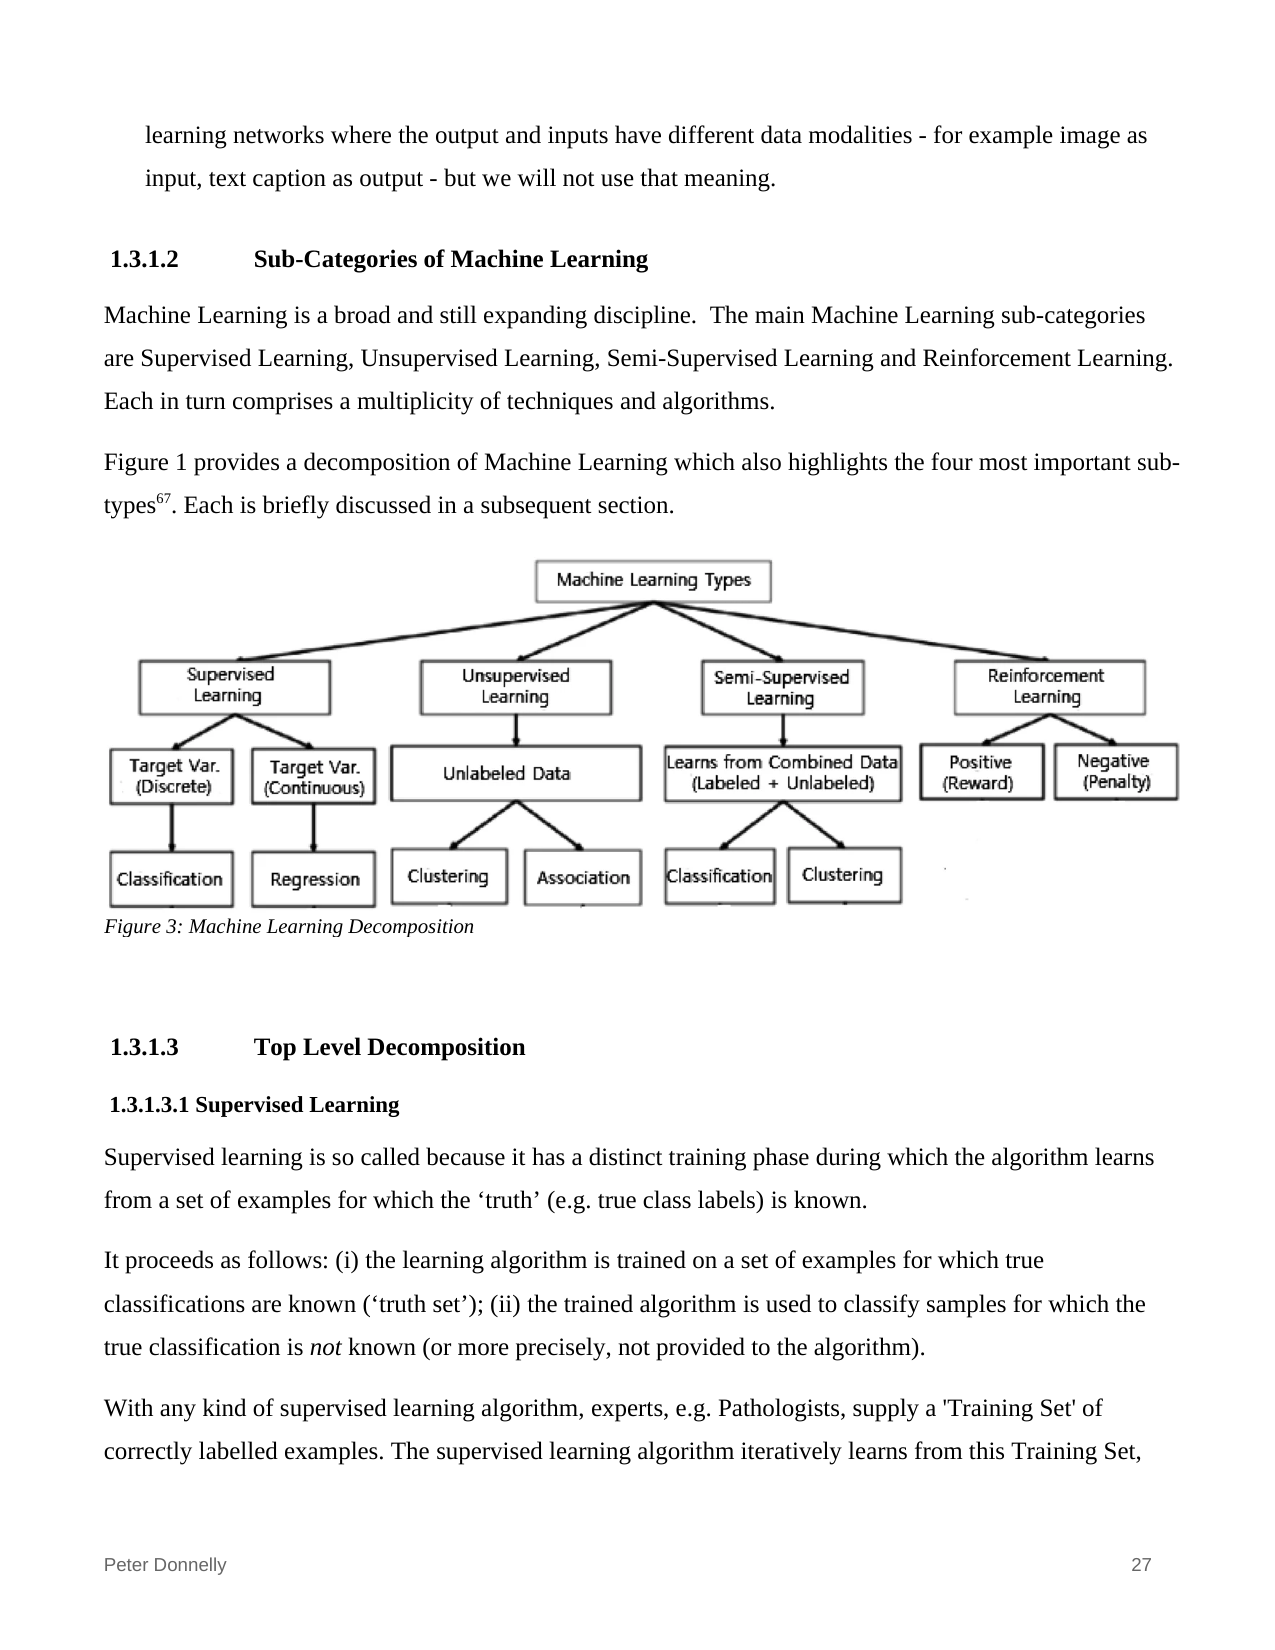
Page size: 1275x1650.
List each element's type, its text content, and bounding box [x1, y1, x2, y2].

subtitle Sub-Categories of Machine Learning [103, 244, 1181, 273]
text Figure 1 provides a decomposition of Machine Learning which also highlights the four most important sub-types. Each is briefly discussed in a subsequent section. [103, 447, 1181, 519]
picture [104, 555, 1182, 914]
text Machine Learning is a broad and still expanding discipline. The main Machine Learning sub-categories are Supervised Learning, Unsupervised Learning, Semi-Supervised Learning and Reinforcement Learning. Each in turn comprises a multiplicity of techniques and algorithms. [103, 300, 1181, 415]
text Figure 3: Machine Learning Decomposition [104, 914, 1181, 936]
text Supervised learning is so called because it has a distinct training phase during which the algorithm learns from a set of examples for which the ‘truth’ (e.g. true class labels) is known. [103, 1142, 1181, 1213]
subtitle Supervised Learning [103, 1091, 1181, 1118]
text With any kind of supervised learning algorithm, experts, e.g. Pathologists, supply a 'Training Set' of correctly labelled examples. The supervised learning algorithm iteratively learns from this Training Set, [103, 1393, 1181, 1464]
text It proceeds as follows: (i) the learning algorithm is trained on a set of examples for which true classifications are known (‘truth set’); (ii) the trained algorithm is used to classify samples for which the true classification is not known (or more precisely, not provided to the algorithm). [103, 1246, 1181, 1361]
subtitle Top Level Decomposition [103, 1032, 1181, 1061]
list learning networks where the output and inputs have different data modalities - for example image as input, text caption as output - but we will not use that meaning. [109, 120, 1181, 192]
